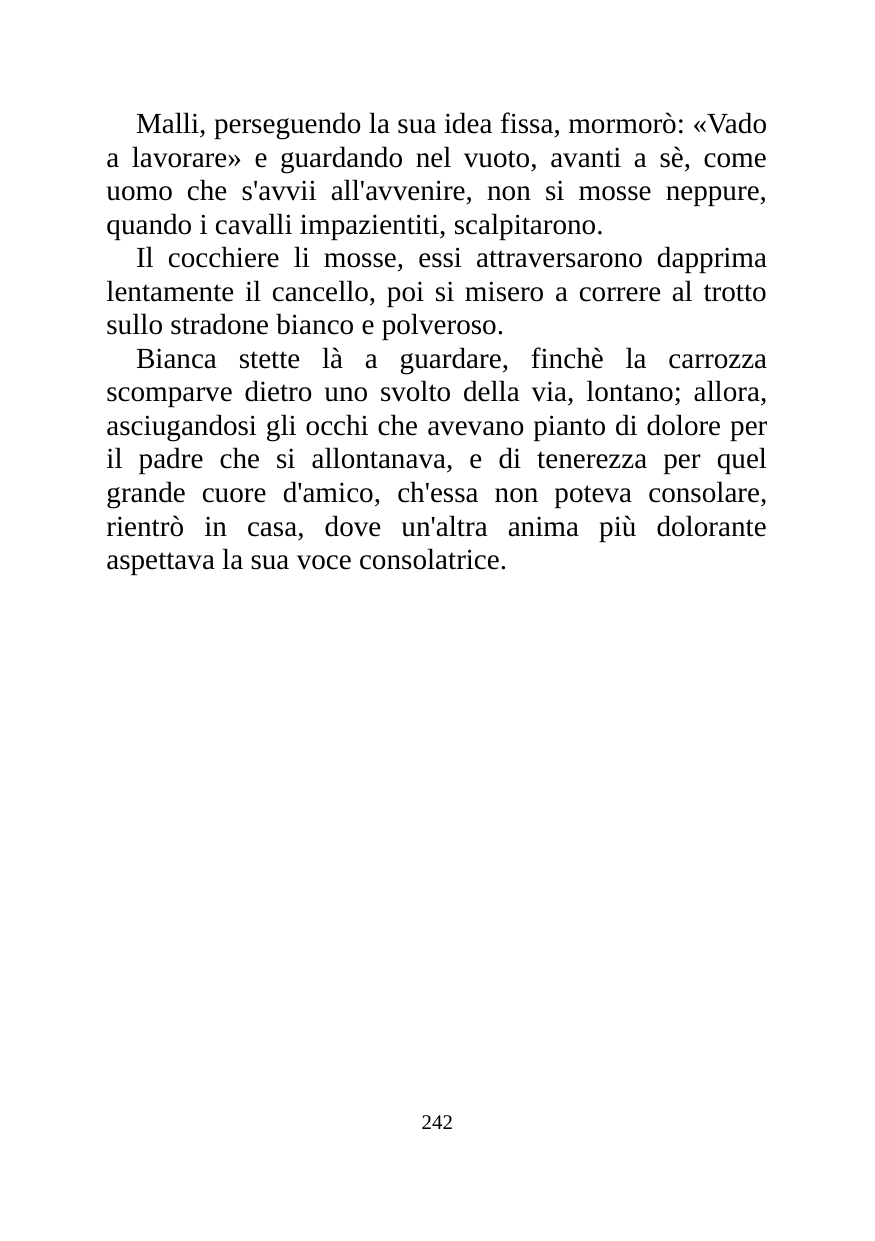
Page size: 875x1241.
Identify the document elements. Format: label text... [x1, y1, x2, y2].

text Malli, perseguendo la sua idea fissa, mormorò: «Vado a lavorare» e guardando nel vuoto, avanti a sè, come uomo che s'avvii all'avvenire, non si mosse neppure, quando i cavalli impazientiti, scalpitarono. [106, 106, 768, 240]
text Il cocchiere li mosse, essi attraversarono dapprima lentamente il cancello, poi si misero a correre al trotto sullo stradone bianco e polveroso. [106, 240, 768, 341]
text Bianca stette là a guardare, finchè la carrozza scomparve dietro uno svolto della via, lontano; allora, asciugandosi gli occhi che avevano pianto di dolore per il padre che si allontanava, e di tenerezza per quel grande cuore d'amico, ch'essa non poteva consolare, rientrò in casa, dove un'altra anima più dolorante aspettava la sua voce consolatrice. [106, 341, 768, 576]
